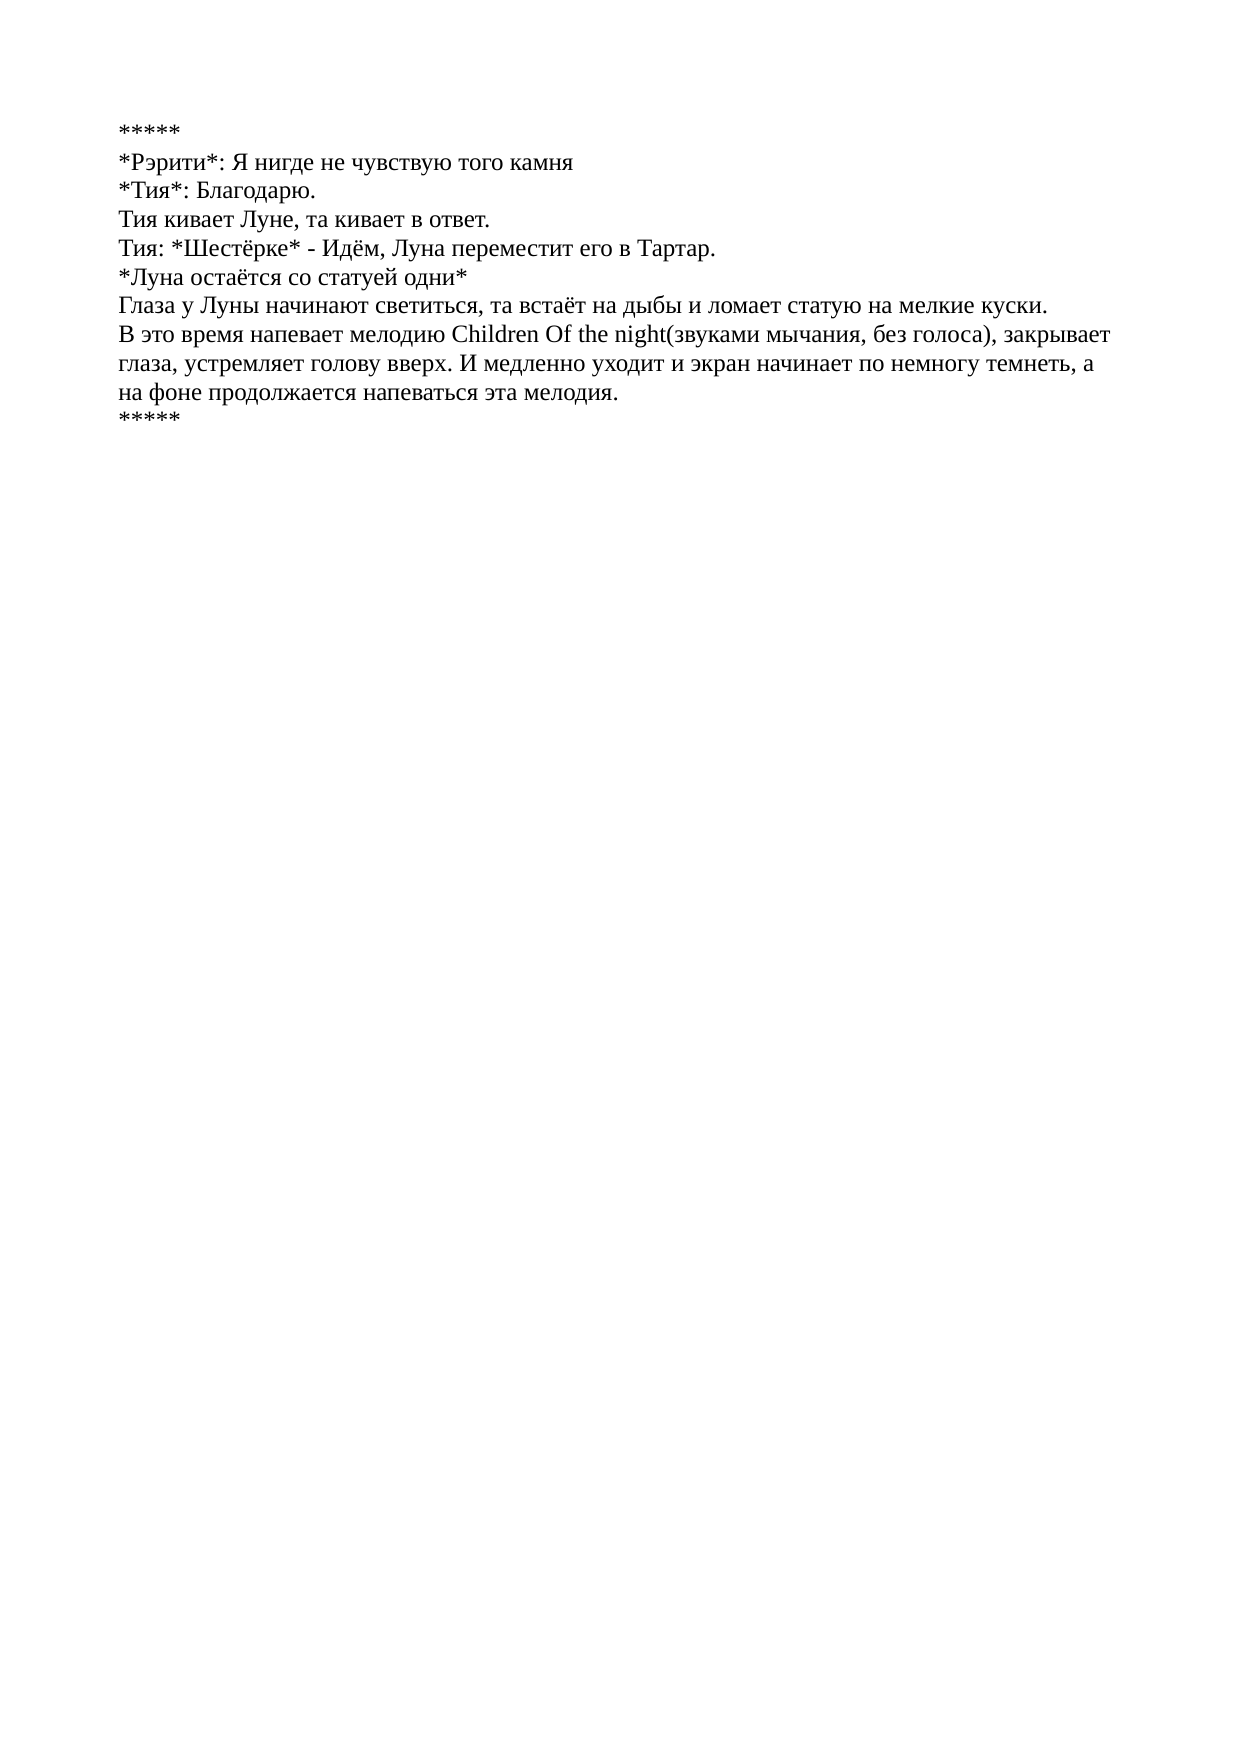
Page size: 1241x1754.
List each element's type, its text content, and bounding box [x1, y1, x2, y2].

text *Тия*: Благодарю. [118, 176, 1122, 204]
text Глаза у Луны начинают светиться, та встаёт на дыбы и ломает статую на мелкие куски. [118, 291, 1122, 319]
text ***** [118, 118, 1122, 147]
text *Рэрити*: Я нигде не чувствую того камня [118, 147, 1122, 176]
text Тия кивает Луне, та кивает в ответ. [118, 204, 1122, 233]
text ***** [118, 406, 1122, 434]
text В это время напевает мелодию Children Of the night(звуками мычания, без голоса), закрывает глаза, устремляет голову вверх. И медленно уходит и экран начинает по немногу темнеть, а на фоне продолжается напеваться эта мелодия. [118, 319, 1122, 406]
text *Луна остаётся со статуей одни* [118, 262, 1122, 291]
text Тия: *Шестёрке* - Идём, Луна переместит его в Тартар. [118, 233, 1122, 262]
